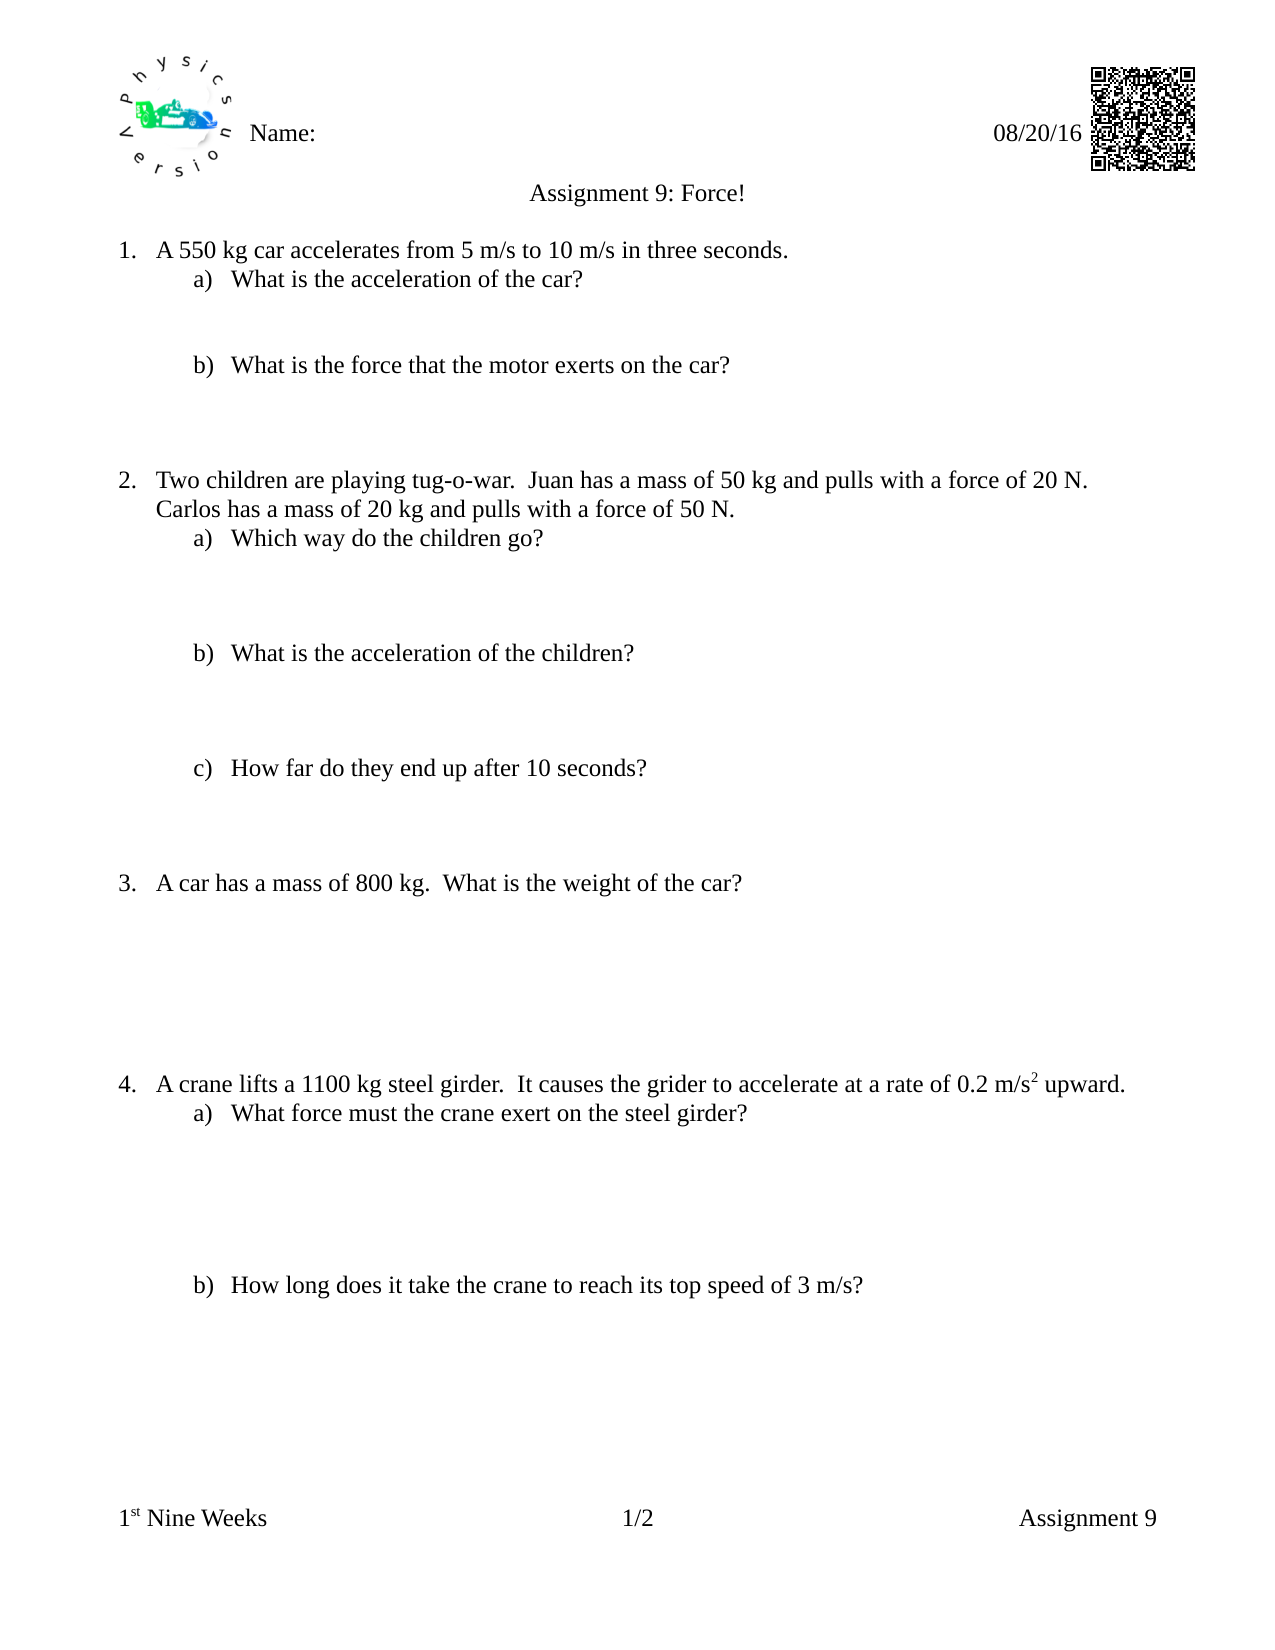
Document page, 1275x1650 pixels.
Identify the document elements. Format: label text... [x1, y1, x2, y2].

list What force must the crane exert on the steel girder? [193, 1098, 1157, 1127]
list What is the force that the motor exerts on the car? [193, 351, 1157, 379]
list How far do they end up after 10 seconds? [193, 753, 1157, 782]
list Which way do the children go? [193, 523, 1157, 552]
picture [119, 56, 232, 177]
list Two children are playing tug-o-war. Juan has a mass of 50 kg and pulls with a force of 20 N. Carlos has a mass of 20 kg and pulls with a force of 50 N. [118, 466, 1157, 523]
list A 550 kg car accelerates from 5 m/s to 10 m/s in three seconds. [118, 236, 1157, 264]
list How long does it take the crane to reach its top speed of 3 m/s? [193, 1271, 1157, 1299]
list A car has a mass of 800 kg. What is the weight of the car? [118, 868, 1157, 897]
picture [1082, 58, 1203, 179]
text Assignment 9: Force! [118, 176, 1157, 207]
list What is the acceleration of the children? [193, 638, 1157, 667]
list A crane lifts a 1100 kg steel girder. It causes the grider to accelerate at a rate of 0.2 m/s2 upward. [118, 1069, 1157, 1098]
list What is the acceleration of the car? [193, 264, 1157, 293]
